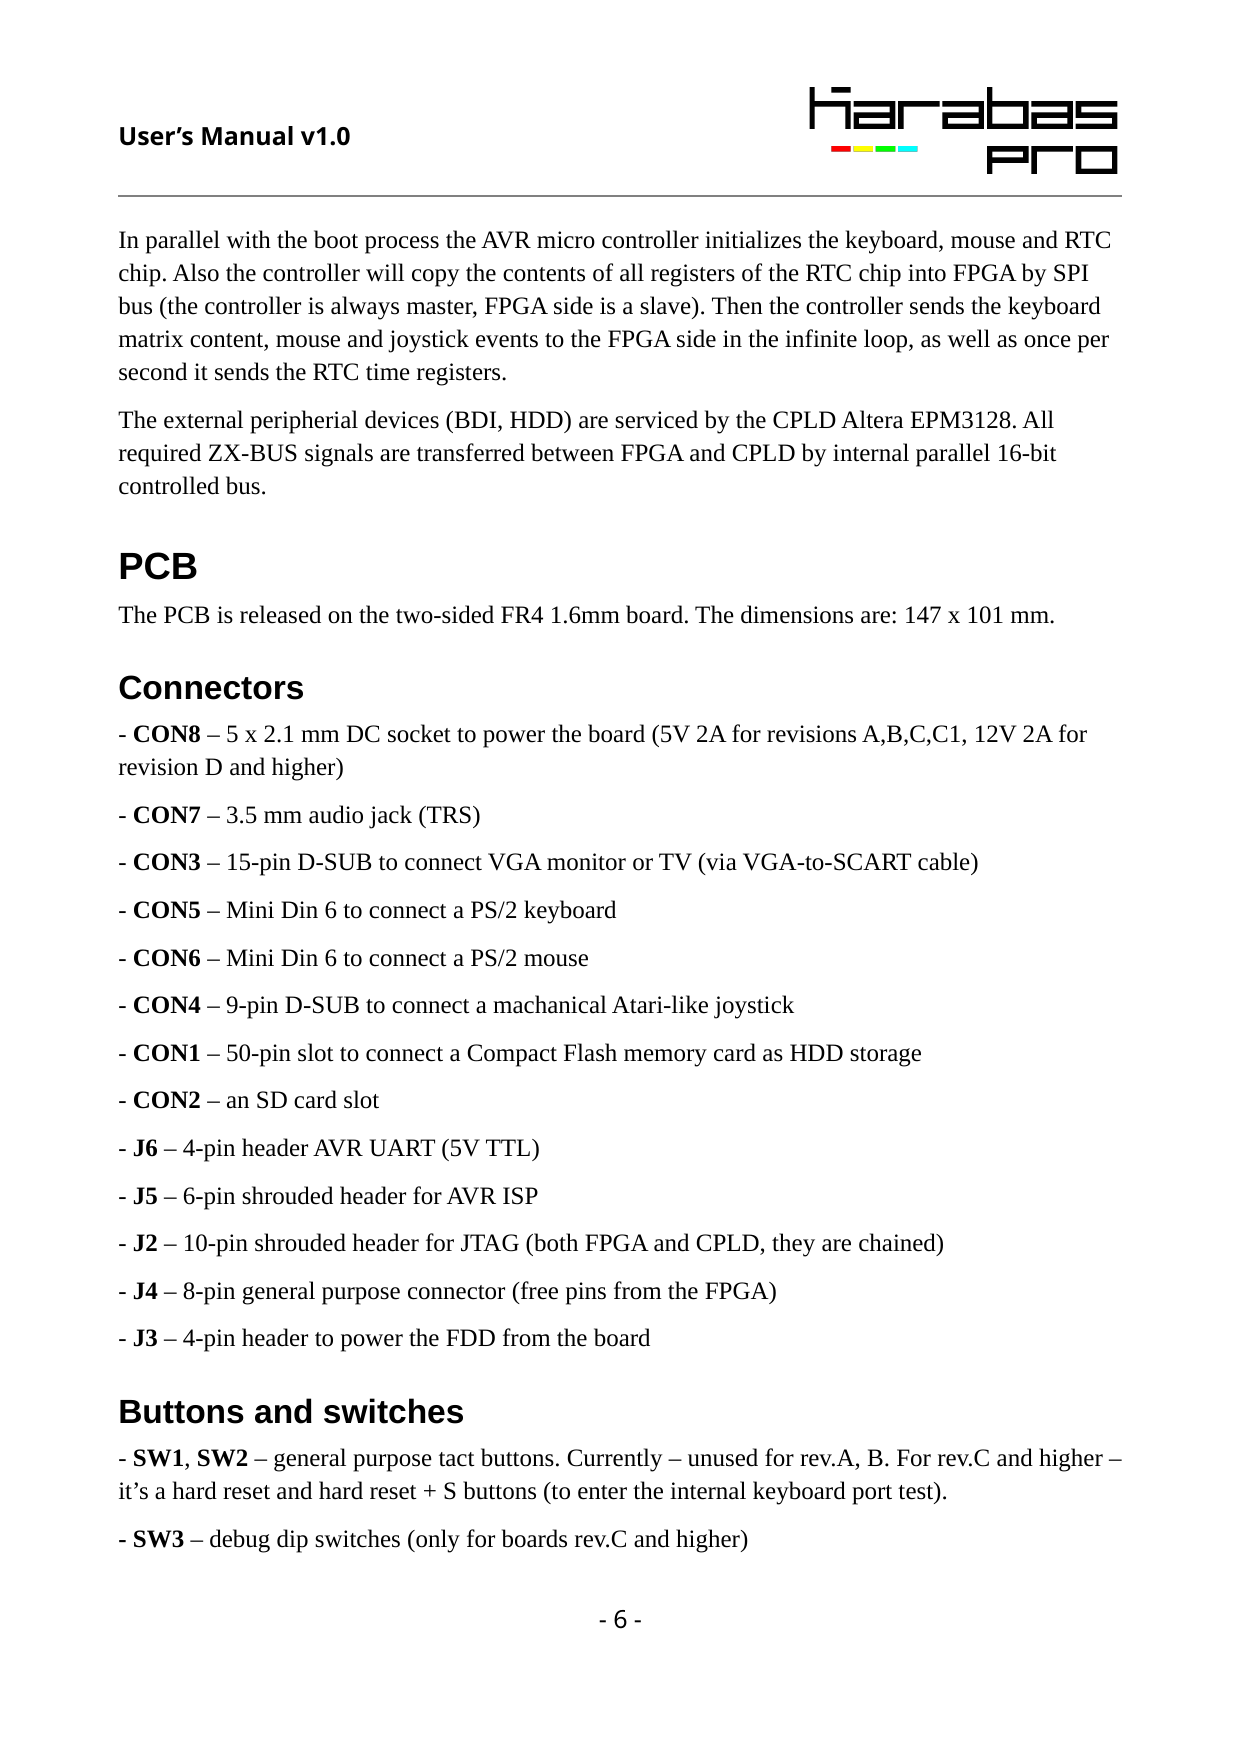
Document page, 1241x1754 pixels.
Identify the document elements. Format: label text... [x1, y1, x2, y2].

text In parallel with the boot process the AVR micro controller initializes the keyboard, mouse and RTC chip. Also the controller will copy the contents of all registers of the RTC chip into FPGA by SPI bus (the controller is always master, FPGA side is a slave). Then the controller sends the keyboard matrix content, mouse and joystick events to the FPGA side in the infinite loop, as well as once per second it sends the RTC time registers. [118, 225, 1122, 386]
text - J2 – 10-pin shrouded header for JTAG (both FPGA and CPLD, they are chained) [118, 1228, 1122, 1257]
text - CON1 – 50-pin slot to connect a Compact Flash memory card as HDD storage [118, 1038, 1122, 1067]
text - CON6 – Mini Din 6 to connect a PS/2 mouse [118, 943, 1122, 971]
text - J6 – 4-pin header AVR UART (5V TTL) [118, 1133, 1122, 1162]
text - CON8 – 5 x 2.1 mm DC socket to power the board (5V 2A for revisions A,B,C,C1, 12V 2A for revision D and higher) [118, 719, 1122, 781]
text - CON4 – 9-pin D-SUB to connect a machanical Atari-like joystick [118, 990, 1122, 1019]
text - SW3 – debug dip switches (only for boards rev.C and higher) [118, 1524, 1122, 1552]
text - J5 – 6-pin shrouded header for AVR ISP [118, 1181, 1122, 1209]
subtitle Connectors [118, 668, 1122, 707]
text The external peripherial devices (BDI, HDD) are serviced by the CPLD Altera EPM3128. All required ZX-BUS signals are transferred between FPGA and CPLD by internal parallel 16-bit controlled bus. [118, 405, 1122, 500]
text - SW1, SW2 – general purpose tact buttons. Currently – unused for rev.A, B. For rev.C and higher – it’s a hard reset and hard reset + S buttons (to enter the internal keyboard port test). [118, 1443, 1122, 1505]
text The PCB is released on the two-sided FR4 1.6mm board. The dimensions are: 147 x 101 mm. [118, 600, 1122, 628]
text - CON7 – 3.5 mm audio jack (TRS) [118, 800, 1122, 829]
subtitle PCB [118, 543, 1122, 587]
picture [809, 84, 1120, 174]
text - CON5 – Mini Din 6 to connect a PS/2 keyboard [118, 895, 1122, 924]
text - CON3 – 15-pin D-SUB to connect VGA monitor or TV (via VGA-to-SCART cable) [118, 847, 1122, 876]
subtitle Buttons and switches [118, 1392, 1122, 1431]
text - J4 – 8-pin general purpose connector (free pins from the FPGA) [118, 1276, 1122, 1305]
text - J3 – 4-pin header to power the FDD from the board [118, 1323, 1122, 1352]
text - CON2 – an SD card slot [118, 1086, 1122, 1114]
